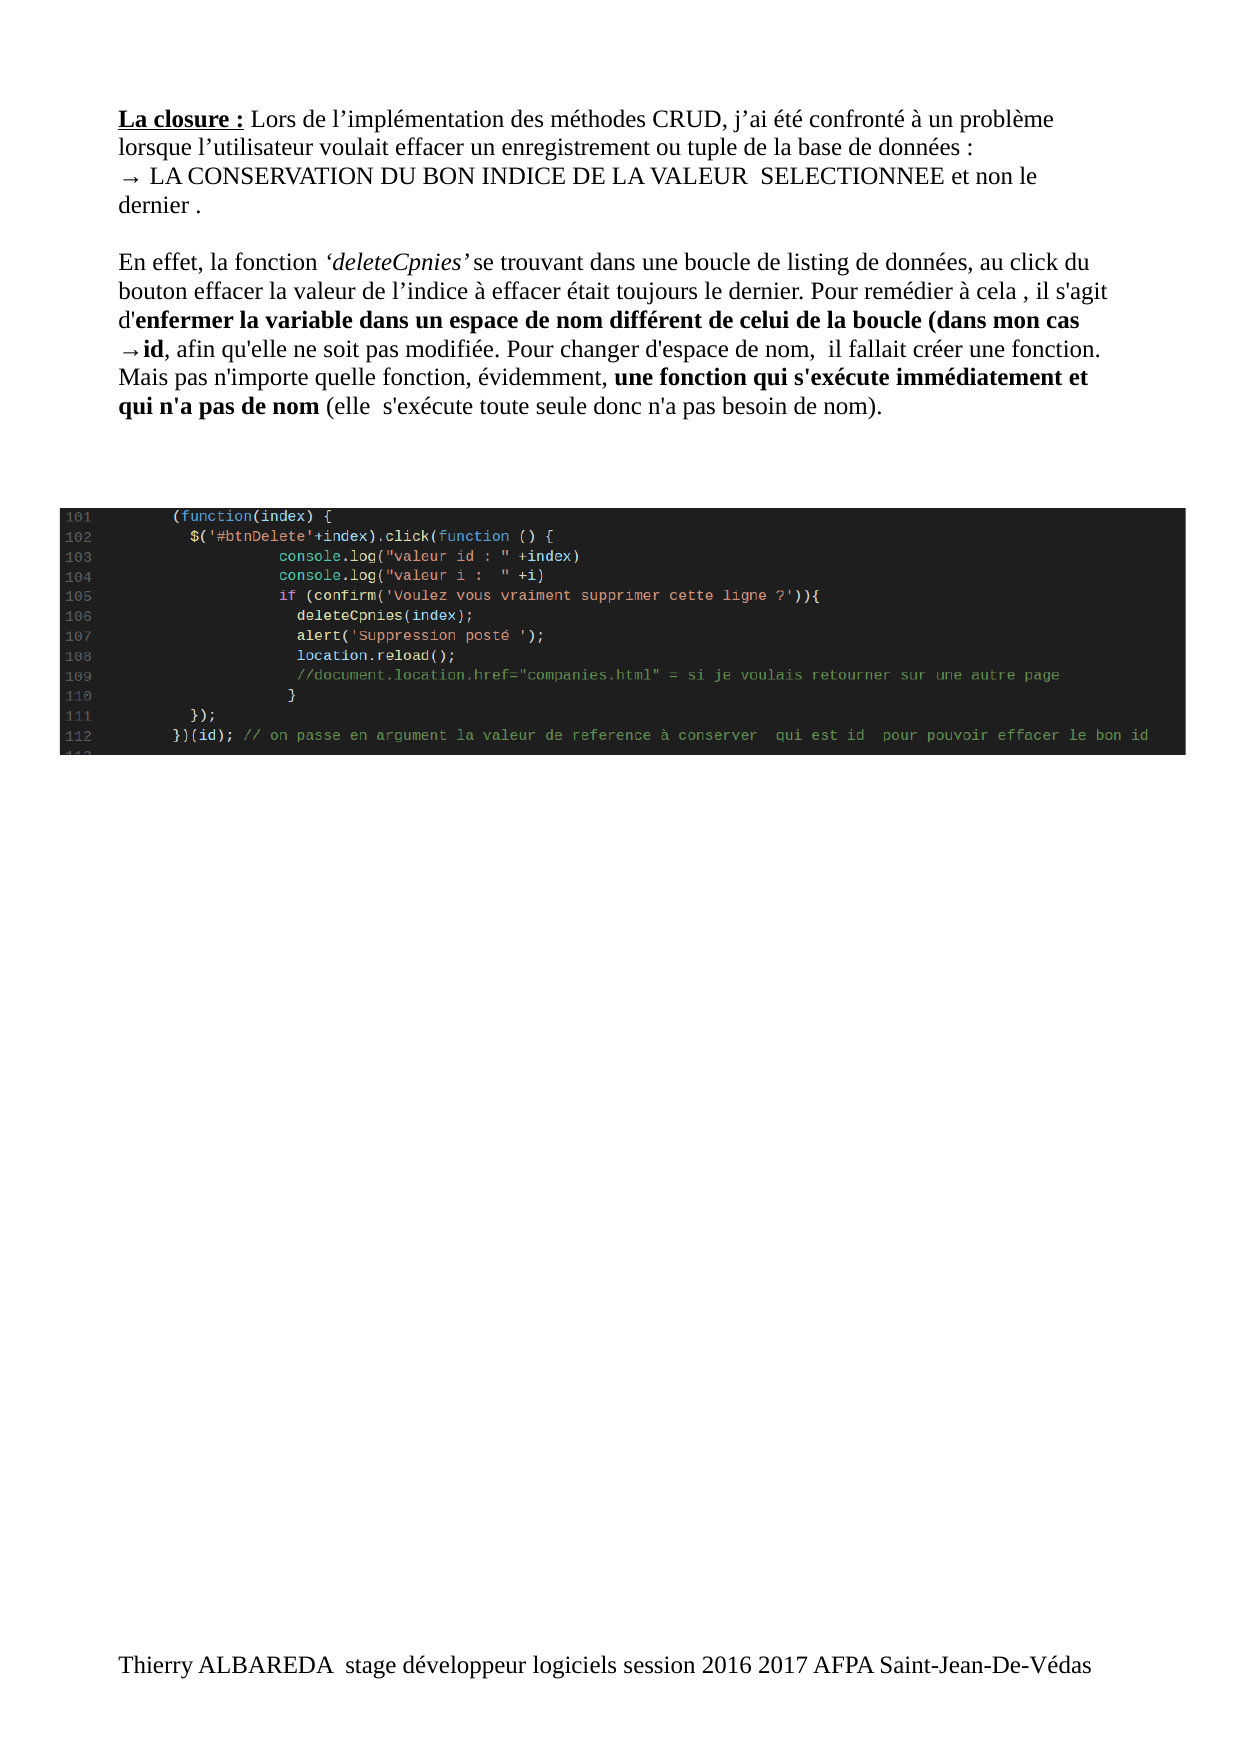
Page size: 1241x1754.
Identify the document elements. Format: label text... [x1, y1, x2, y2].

text → LA CONSERVATION DU BON INDICE DE LA VALEUR SELECTIONNEE et non le dernier . [118, 161, 1122, 219]
text En effet, la fonction ‘deleteCpnies’ se trouvant dans une boucle de listing de données, au click du bouton effacer la valeur de l’indice à effacer était toujours le dernier. Pour remédier à cela , il s'agit d'enfermer la variable dans un espace de nom différent de celui de la boucle (dans mon cas →id, afin qu'elle ne soit pas modifiée. Pour changer d'espace de nom, il fallait créer une fonction. Mais pas n'importe quelle fonction, évidemment, une fonction qui s'exécute immédiatement et qui n'a pas de nom (elle s'exécute toute seule donc n'a pas besoin de nom). [118, 247, 1122, 420]
picture [59, 508, 1186, 755]
text La closure : Lors de l’implémentation des méthodes CRUD, j’ai été confronté à un problème lorsque l’utilisateur voulait effacer un enregistrement ou tuple de la base de données : [118, 104, 1122, 161]
